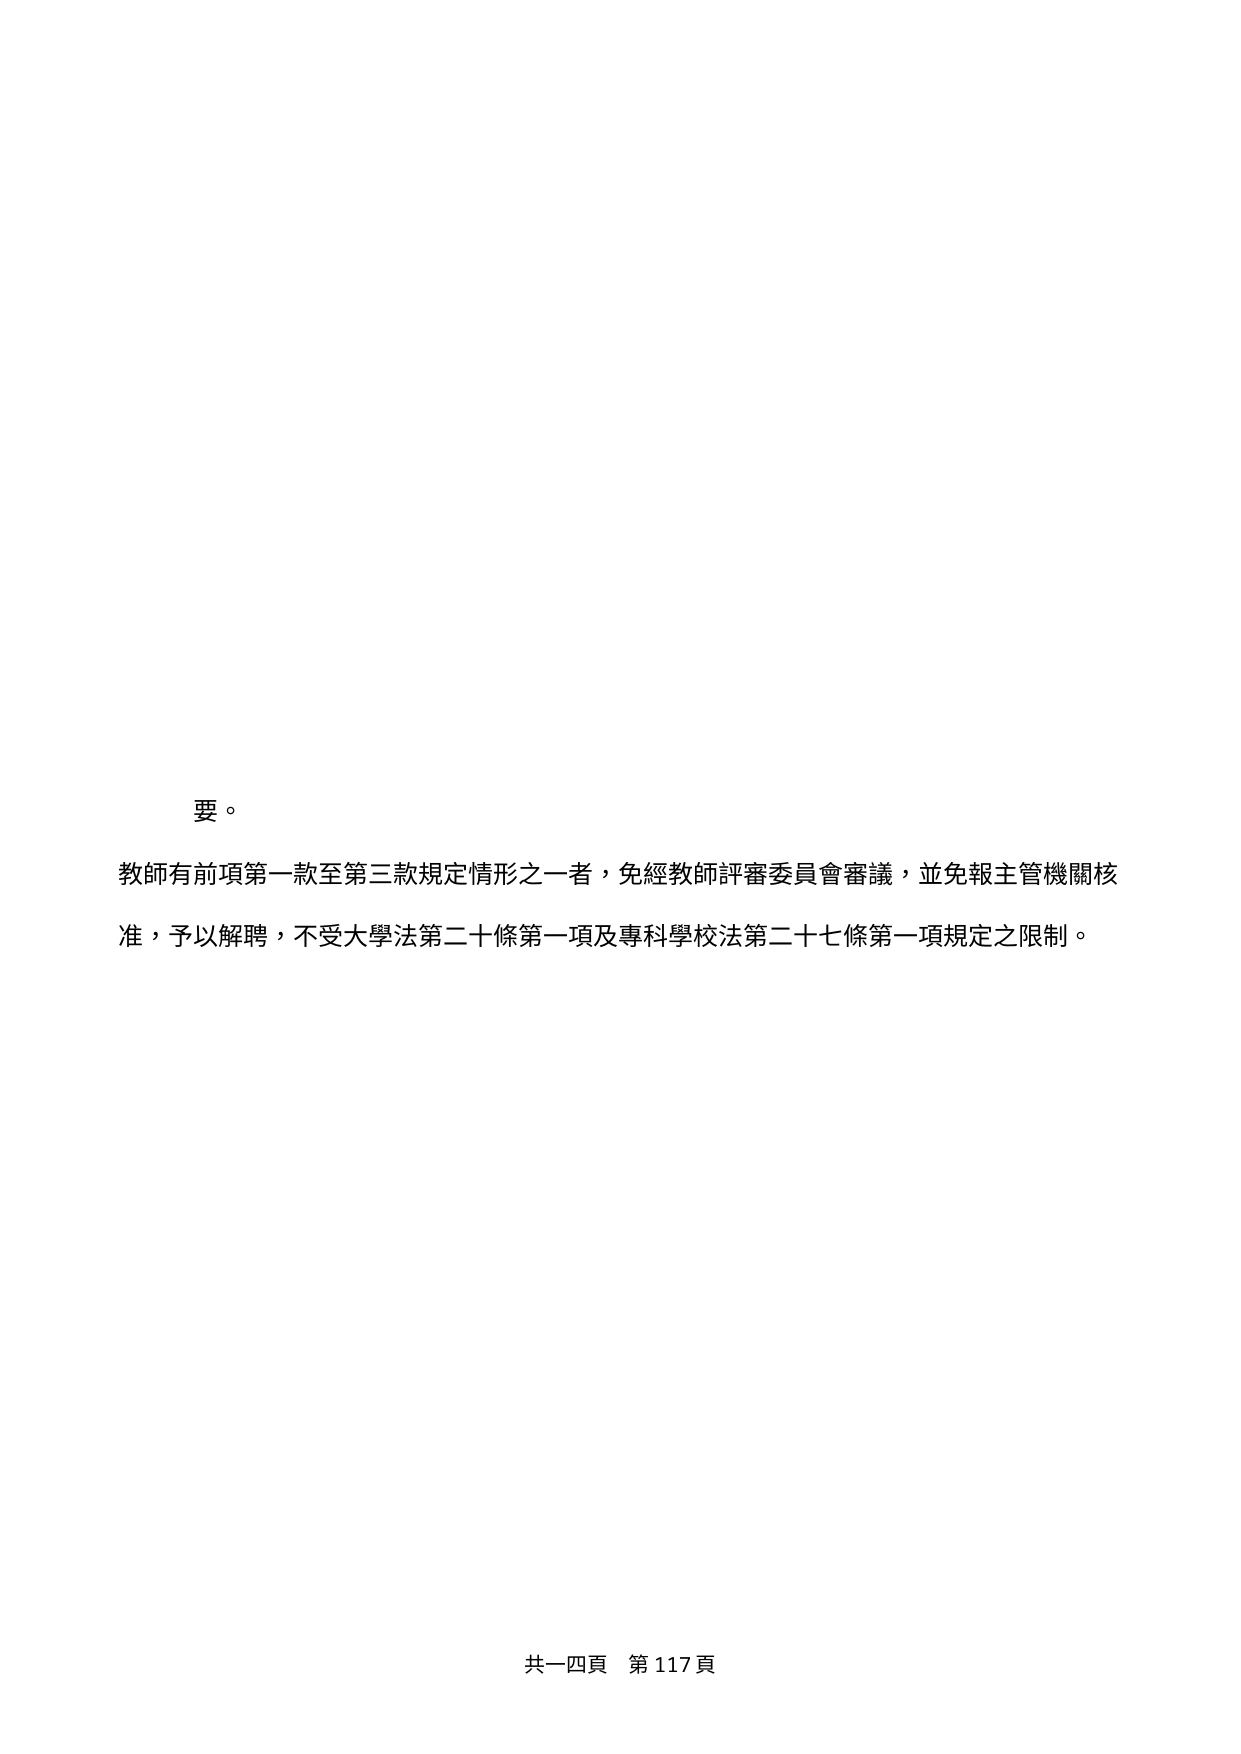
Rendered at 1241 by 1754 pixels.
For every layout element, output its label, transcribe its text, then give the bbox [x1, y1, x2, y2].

text 要。 [118, 768, 1122, 831]
text 教師有前項第一款至第三款規定情形之一者，免經教師評審委員會審議，並免報主管機關核准，予以解聘，不受大學法第二十條第一項及專科學校法第二十七條第一項規定之限制。 [118, 831, 1122, 956]
